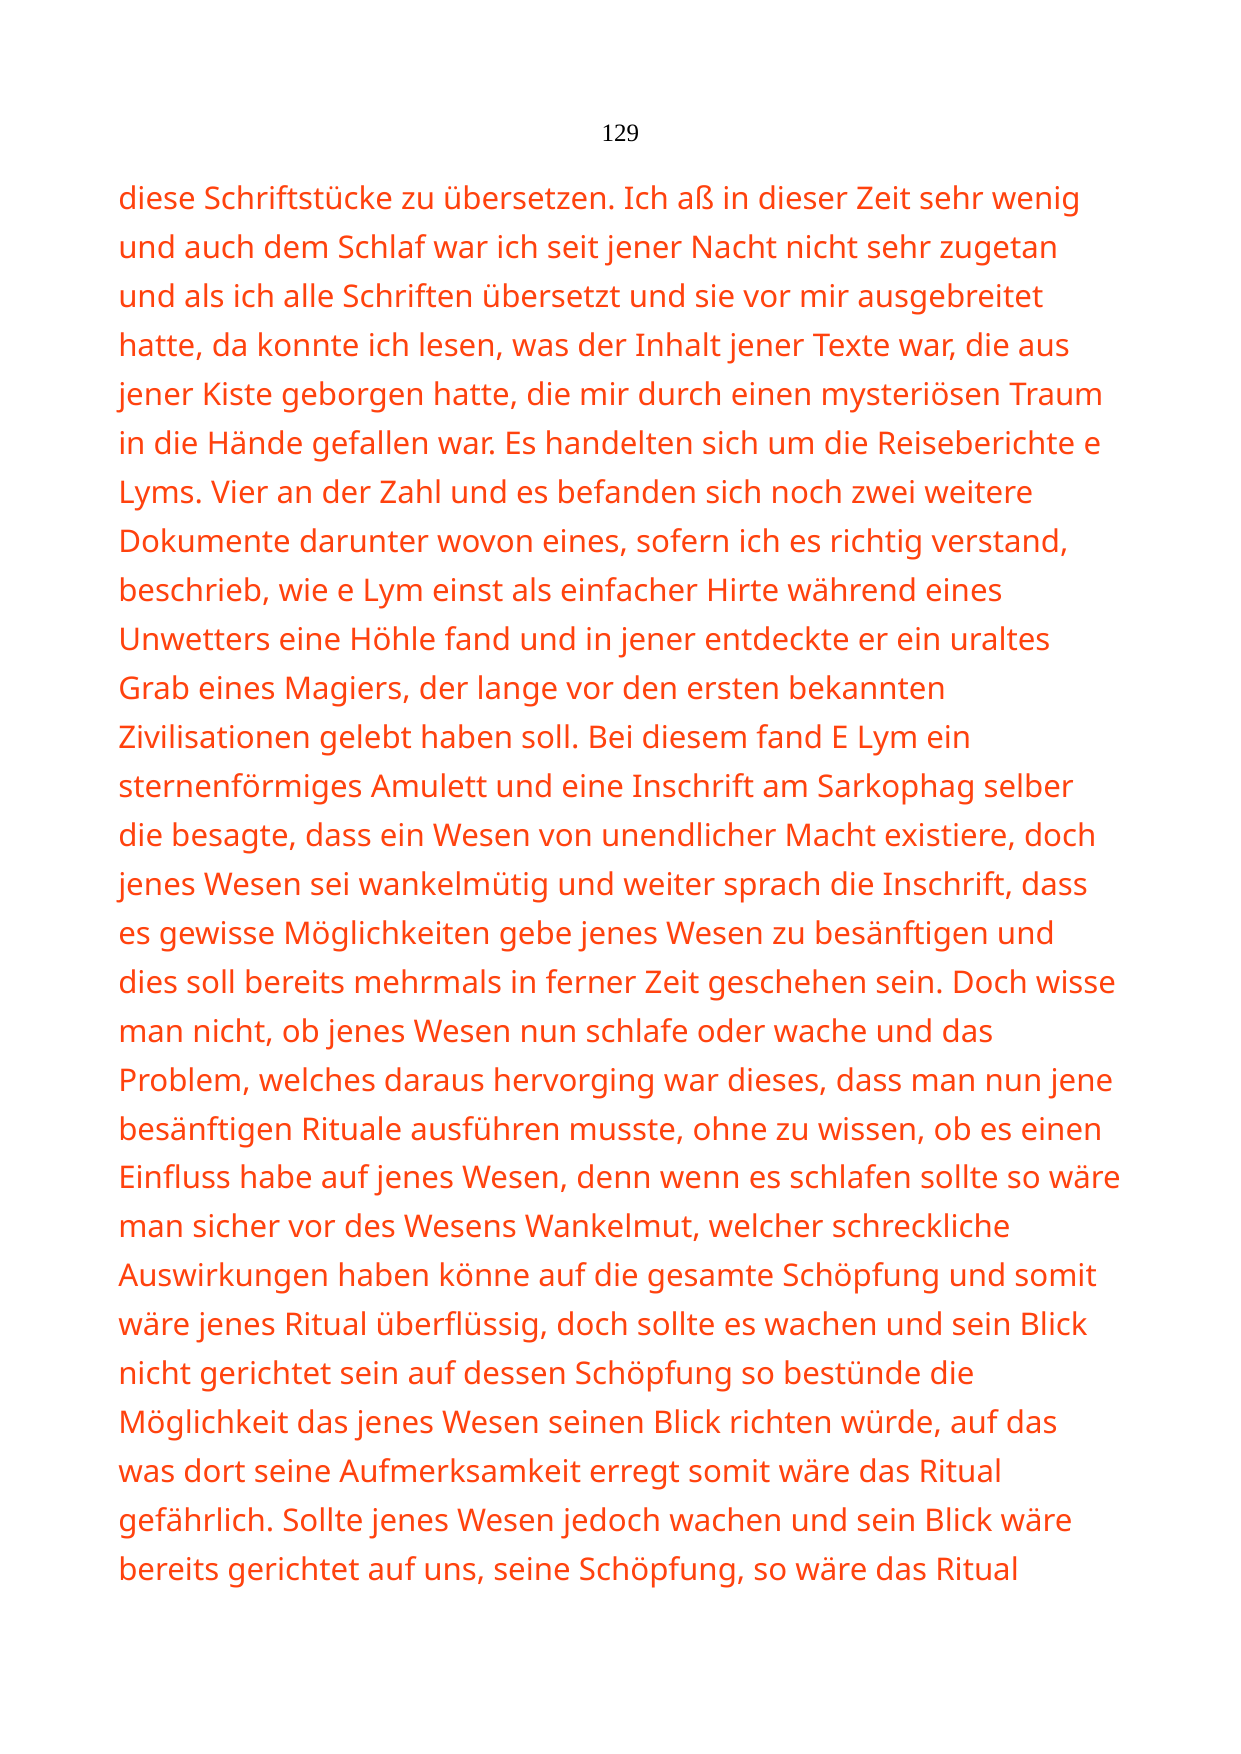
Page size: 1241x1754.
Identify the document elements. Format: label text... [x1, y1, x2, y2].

text diese Schriftstücke zu übersetzen. Ich aß in dieser Zeit sehr wenig und auch dem Schlaf war ich seit jener Nacht nicht sehr zugetan und als ich alle Schriften übersetzt und sie vor mir ausgebreitet hatte, da konnte ich lesen, was der Inhalt jener Texte war, die aus jener Kiste geborgen hatte, die mir durch einen mysteriösen Traum in die Hände gefallen war. Es handelten sich um die Reiseberichte e Lyms. Vier an der Zahl und es befanden sich noch zwei weitere Dokumente darunter wovon eines, sofern ich es richtig verstand, beschrieb, wie e Lym einst als einfacher Hirte während eines Unwetters eine Höhle fand und in jener entdeckte er ein uraltes Grab eines Magiers, der lange vor den ersten bekannten Zivilisationen gelebt haben soll. Bei diesem fand E Lym ein sternenförmiges Amulett und eine Inschrift am Sarkophag selber die besagte, dass ein Wesen von unendlicher Macht existiere, doch jenes Wesen sei wankelmütig und weiter sprach die Inschrift, dass es gewisse Möglichkeiten gebe jenes Wesen zu besänftigen und dies soll bereits mehrmals in ferner Zeit geschehen sein. Doch wisse man nicht, ob jenes Wesen nun schlafe oder wache und das Problem, welches daraus hervorging war dieses, dass man nun jene besänftigen Rituale ausführen musste, ohne zu wissen, ob es einen Einfluss habe auf jenes Wesen, denn wenn es schlafen sollte so wäre man sicher vor des Wesens Wankelmut, welcher schreckliche Auswirkungen haben könne auf die gesamte Schöpfung und somit wäre jenes Ritual überflüssig, doch sollte es wachen und sein Blick nicht gerichtet sein auf dessen Schöpfung so bestünde die Möglichkeit das jenes Wesen seinen Blick richten würde, auf das was dort seine Aufmerksamkeit erregt somit wäre das Ritual gefährlich. Sollte jenes Wesen jedoch wachen und sein Blick wäre bereits gerichtet auf uns, seine Schöpfung, so wäre das Ritual [118, 176, 1122, 1590]
